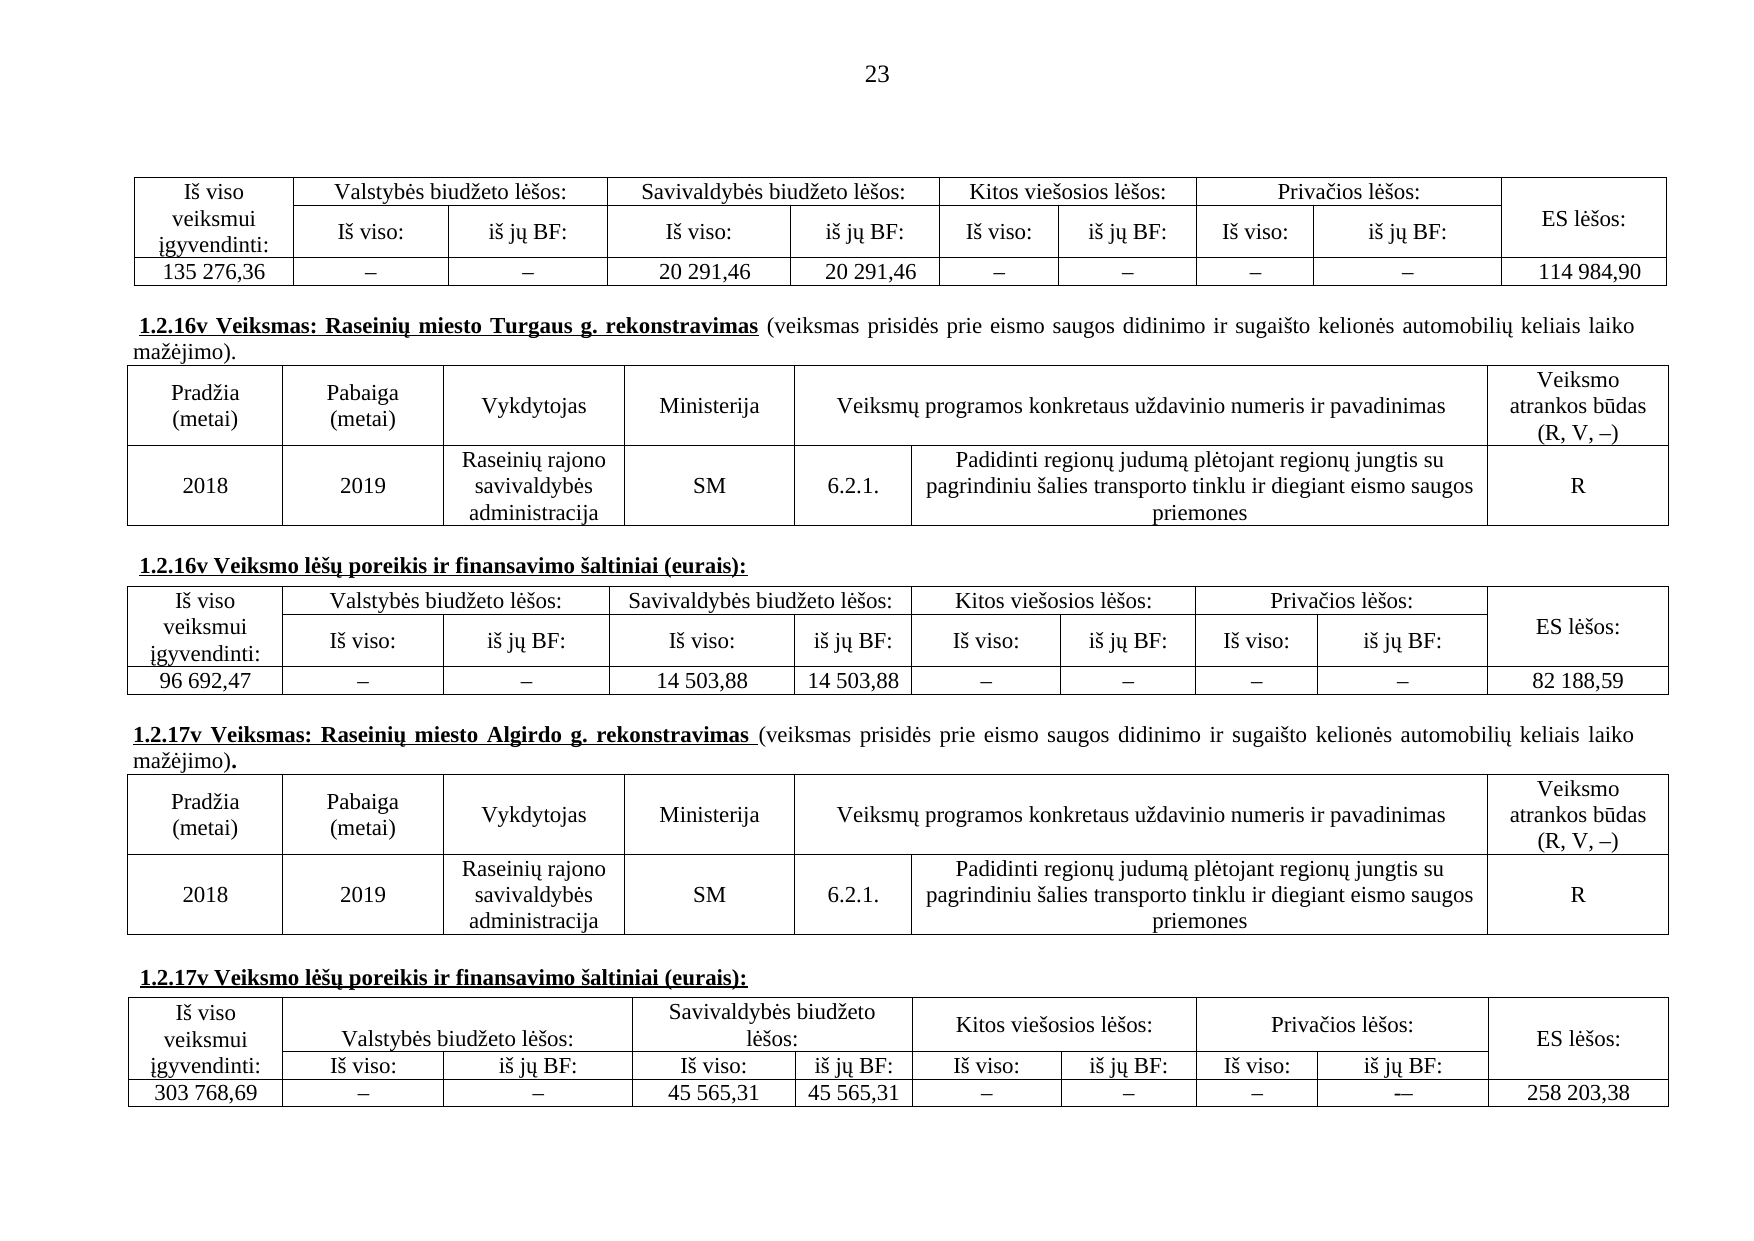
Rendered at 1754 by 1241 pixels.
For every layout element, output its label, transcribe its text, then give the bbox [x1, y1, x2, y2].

table_cell Iš viso veiksmui įgyvendinti: [129, 998, 282, 1078]
table_cell Valstybės biudžeto lėšos: [283, 587, 609, 613]
table_cell Iš viso: [608, 206, 790, 257]
table_header Pradžia (metai) [128, 366, 282, 445]
table_cell Savivaldybės biudžeto lėšos: [610, 587, 911, 613]
table_cell – [913, 1080, 1061, 1106]
table_cell iš jų BF: [795, 615, 911, 666]
table_cell 2018 [128, 855, 282, 934]
table_cell Padidinti regionų judumą plėtojant regionų jungtis su pagrindiniu šalies transporto tinklu ir diegiant eismo saugos priemones [912, 855, 1487, 934]
table_cell Raseinių rajono savivaldybės administracija [444, 855, 624, 934]
table_cell 6.2.1. [795, 446, 911, 525]
table_header Ministerija [625, 775, 794, 854]
table_cell R [1488, 446, 1668, 525]
table_cell Iš viso: [1196, 615, 1317, 666]
table_cell iš jų BF: [1318, 1052, 1488, 1078]
table_cell – [1062, 1080, 1196, 1106]
table_cell – [1059, 258, 1196, 285]
table_cell – [1061, 667, 1195, 693]
table_cell 2018 [128, 446, 282, 525]
table_cell – [283, 667, 443, 693]
table_cell – [912, 667, 1060, 693]
table_cell iš jų BF: [1061, 615, 1195, 666]
table_header Vykdytojas [444, 366, 624, 445]
table_cell R [1488, 855, 1668, 934]
table_cell ES lėšos: [1489, 998, 1668, 1078]
table_cell 258 203,38 [1489, 1080, 1668, 1106]
table_cell Iš viso veiksmui įgyvendinti: [135, 178, 293, 257]
table_cell iš jų BF: [796, 1052, 912, 1078]
table_cell 20 291,46 [791, 258, 939, 285]
table_cell [1667, 205, 1694, 257]
table_cell [128, 257, 134, 285]
table_cell – [444, 667, 609, 693]
table_cell Privačios lėšos: [1196, 587, 1487, 613]
table_cell [1667, 177, 1694, 204]
table_cell Valstybės biudžeto lėšos: [294, 178, 607, 204]
table_cell Privačios lėšos: [1197, 998, 1488, 1051]
table_cell SM [625, 855, 794, 934]
text 1.2.16v Veiksmas: Raseinių miesto Turgaus g. rekonstravimas (veiksmas prisidės prie eismo saugos didinimo ir sugaišto kelionės automobilių keliais laiko mažėjimo). [133, 312, 1636, 365]
table_cell Iš viso: [1197, 206, 1313, 257]
table_cell [128, 177, 134, 204]
table_cell 303 768,69 [129, 1080, 282, 1106]
table_cell iš jų BF: [1318, 615, 1487, 666]
table_cell Iš viso: [1197, 1052, 1317, 1078]
table_cell Kitos viešosios lėšos: [913, 998, 1196, 1051]
table_cell Kitos viešosios lėšos: [940, 178, 1196, 204]
table_cell [1667, 257, 1694, 285]
table_cell iš jų BF: [444, 615, 609, 666]
text 1.2.17v Veiksmas: Raseinių miesto Algirdo g. rekonstravimas (veiksmas prisidės prie eismo saugos didinimo ir sugaišto kelionės automobilių keliais laiko mažėjimo). [133, 721, 1636, 774]
table_header Ministerija [625, 366, 794, 445]
table_cell Raseinių rajono savivaldybės administracija [444, 446, 624, 525]
table_cell Padidinti regionų judumą plėtojant regionų jungtis su pagrindiniu šalies transporto tinklu ir diegiant eismo saugos priemones [912, 446, 1487, 525]
table_cell iš jų BF: [449, 206, 607, 257]
table_cell 14 503,88 [795, 667, 911, 693]
table_cell Iš viso: [912, 615, 1060, 666]
table_cell iš jų BF: [1059, 206, 1196, 257]
table_cell Iš viso veiksmui įgyvendinti: [128, 587, 282, 666]
table_header 1.2.17v Veiksmo lėšų poreikis ir finansavimo šaltiniai (eurais): [128, 964, 1668, 997]
table_cell Iš viso: [283, 1052, 443, 1078]
table_cell Iš viso: [283, 615, 443, 666]
table_header Vykdytojas [444, 775, 624, 854]
table_cell – [940, 258, 1058, 285]
table_header Veiksmo atrankos būdas (R, V, –) [1488, 775, 1668, 854]
table_cell – [1197, 1080, 1317, 1106]
table_cell – [294, 258, 448, 285]
table_cell 45 565,31 [796, 1080, 912, 1106]
table_cell Iš viso: [294, 206, 448, 257]
table_header Veiksmo atrankos būdas (R, V, –) [1488, 366, 1668, 445]
table_cell Iš viso: [633, 1052, 795, 1078]
table_cell Savivaldybės biudžeto lėšos: [608, 178, 939, 204]
table_cell 20 291,46 [608, 258, 790, 285]
table_header Veiksmų programos konkretaus uždavinio numeris ir pavadinimas [795, 775, 1487, 854]
table_cell Valstybės biudžeto lėšos: [283, 998, 632, 1051]
table_cell [128, 205, 134, 257]
table_cell ES lėšos: [1502, 178, 1666, 257]
table_cell 96 692,47 [128, 667, 282, 693]
table_cell 2019 [283, 446, 443, 525]
table_cell – [449, 258, 607, 285]
table_cell Iš viso: [610, 615, 794, 666]
table_cell Iš viso: [913, 1052, 1061, 1078]
table_cell Privačios lėšos: [1197, 178, 1501, 204]
table_cell – [444, 1080, 632, 1106]
table_cell SM [625, 446, 794, 525]
table_cell – [1196, 667, 1317, 693]
table_cell Savivaldybės biudžeto lėšos: [633, 998, 912, 1051]
table_cell ES lėšos: [1488, 587, 1668, 666]
table_header Pabaiga (metai) [283, 366, 443, 445]
table_cell Kitos viešosios lėšos: [912, 587, 1195, 613]
table_cell iš jų BF: [1062, 1052, 1196, 1078]
table_cell – [1314, 258, 1501, 285]
table_cell – [1197, 258, 1313, 285]
table_cell – [283, 1080, 443, 1106]
table_cell 1.2.16v Veiksmo lėšų poreikis ir finansavimo šaltiniai (eurais): [128, 526, 1668, 586]
table_cell 82 188,59 [1488, 667, 1668, 693]
table_cell iš jų BF: [1314, 206, 1501, 257]
table_cell iš jų BF: [791, 206, 939, 257]
table_cell 135 276,36 [135, 258, 293, 285]
table_cell 114 984,90 [1502, 258, 1666, 285]
table_cell -– [1318, 1080, 1488, 1106]
table_cell 45 565,31 [633, 1080, 795, 1106]
table_cell 14 503,88 [610, 667, 794, 693]
table_cell – [1318, 667, 1487, 693]
table_cell 2019 [283, 855, 443, 934]
table_cell iš jų BF: [444, 1052, 632, 1078]
table_header Veiksmų programos konkretaus uždavinio numeris ir pavadinimas [795, 366, 1487, 445]
table_header Pradžia (metai) [128, 775, 282, 854]
table_cell Iš viso: [940, 206, 1058, 257]
table_header Pabaiga (metai) [283, 775, 443, 854]
table_cell 6.2.1. [795, 855, 911, 934]
